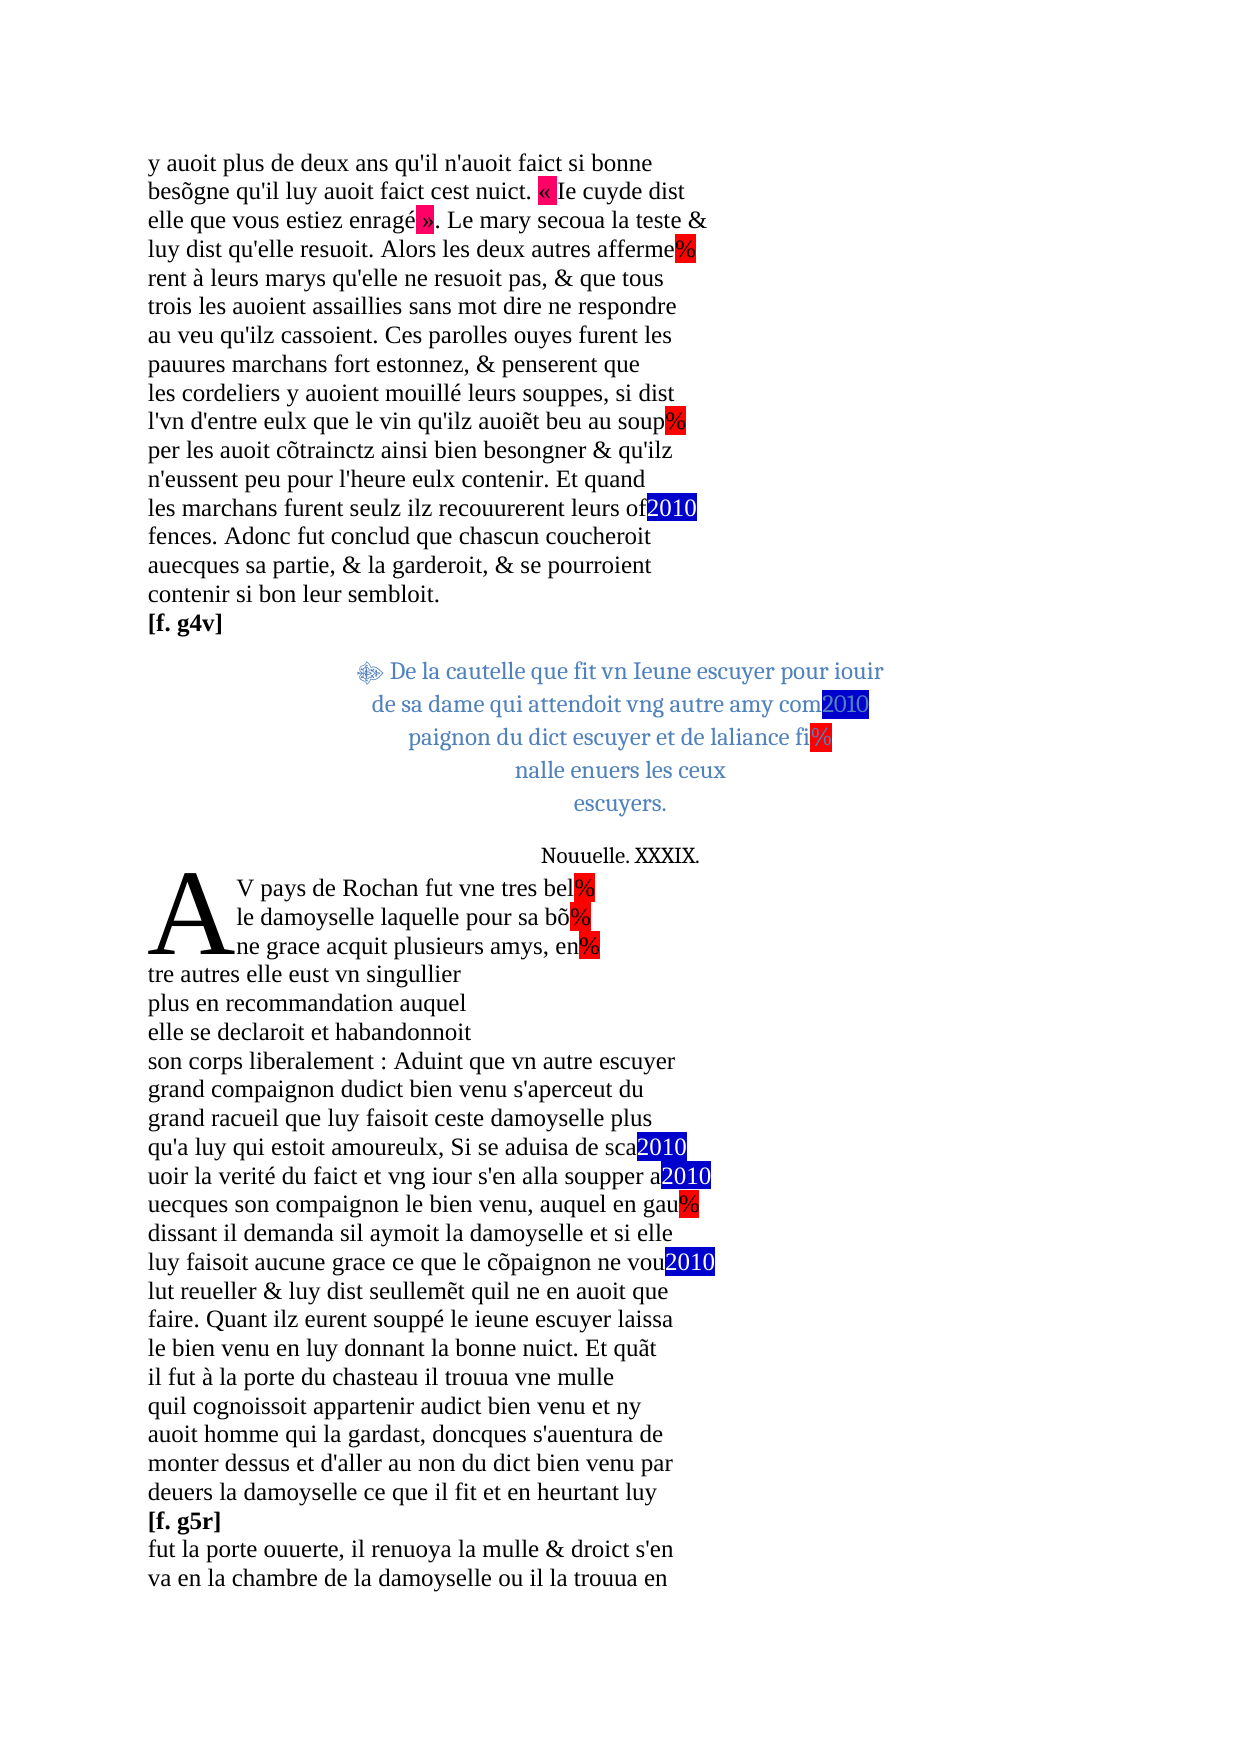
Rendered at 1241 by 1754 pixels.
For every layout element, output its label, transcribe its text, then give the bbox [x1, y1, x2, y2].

subtitle Nouuelle. XXXIX. [148, 843, 1093, 869]
text y auoit plus de deux ans qu'il n'auoit faict si bonne besõgne qu'il luy auoit faict cest nuict. « Ie cuyde dist elle que vous estiez enragé ». Le mary secoua la teste & luy dist qu'elle resuoit. Alors les deux autres afferme% rent à leurs marys qu'elle ne resuoit pas, & que tous trois les auoient assaillies sans mot dire ne respondre au veu qu'ilz cassoient. Ces parolles ouyes furent les pauures marchans fort estonnez, & penserent que les cordeliers y auoient mouillé leurs souppes, si dist l'vn d'entre eulx que le vin qu'ilz auoiẽt beu au soup% per les auoit cõtrainctz ainsi bien besongner & qu'ilz n'eussent peu pour l'heure eulx contenir. Et quand les marchans furent seulz ilz recouurerent leurs of2010 fences. Adonc fut conclud que chascun coucheroit auecques sa partie, & la garderoit, & se pourroient contenir si bon leur sembloit. [148, 148, 1093, 608]
text AV pays de Rochan fut vne tres bel% le damoyselle laquelle pour sa bõ% ne grace acquit plusieurs amys, en% tre autres elle eust vn singullier plus en recommandation auquel elle se declaroit et habandonnoit son corps liberalement : Aduint que vn autre escuyer grand compaignon dudict bien venu s'aperceut du grand racueil que luy faisoit ceste damoyselle plus qu'a luy qui estoit amoureulx, Si se aduisa de sca2010 uoir la verité du faict et vng iour s'en alla soupper a2010 uecques son compaignon le bien venu, auquel en gau% dissant il demanda sil aymoit la damoyselle et si elle luy faisoit aucune grace ce que le cõpaignon ne vou2010 lut reueller & luy dist seullemẽt quil ne en auoit que faire. Quant ilz eurent souppé le ieune escuyer laissa le bien venu en luy donnant la bonne nuict. Et quãt il fut à la porte du chasteau il trouua vne mulle quil cognoissoit appartenir audict bien venu et ny auoit homme qui la gardast, doncques s'auentura de monter dessus et d'aller au non du dict bien venu par deuers la damoyselle ce que il fit et en heurtant luy [f. g5r] fut la porte ouuerte, il renuoya la mulle & droict s'en va en la chambre de la damoyselle ou il la trouua en [148, 873, 1093, 1592]
subtitle ❧ De la cautelle que fit vn Ieune escuyer pour iouir de sa dame qui attendoit vng autre amy com2010 paignon du dict escuyer et de laliance fi% nalle enuers les ceux escuyers. [148, 657, 1093, 818]
text [f. g4v] [148, 608, 1093, 636]
